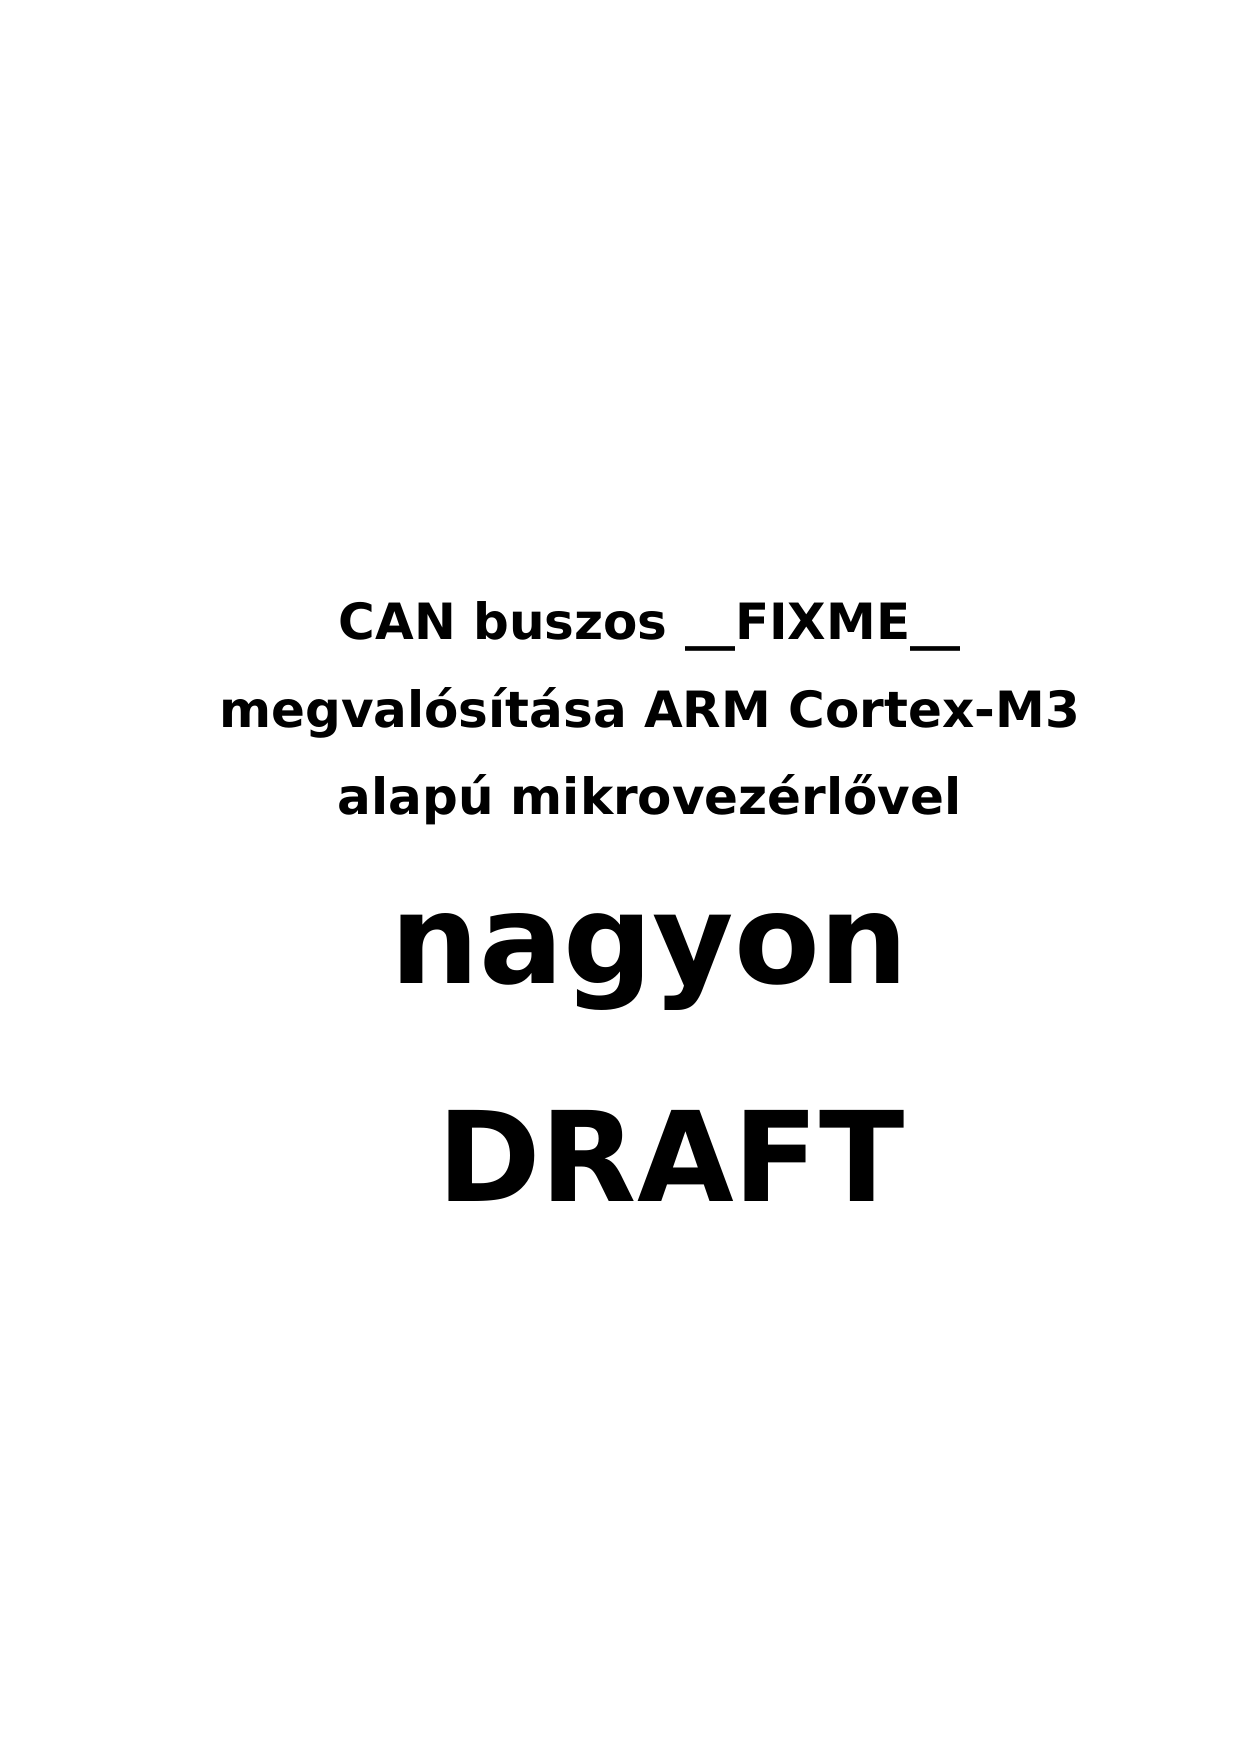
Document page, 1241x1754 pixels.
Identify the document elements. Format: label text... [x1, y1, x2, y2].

text nagyon [177, 868, 1122, 1013]
subtitle CAN buszos __FIXME__ megvalósítása ARM Cortex‑M3 alapú mikrovezérlővel [177, 593, 1122, 826]
text DRAFT [177, 1086, 1122, 1231]
